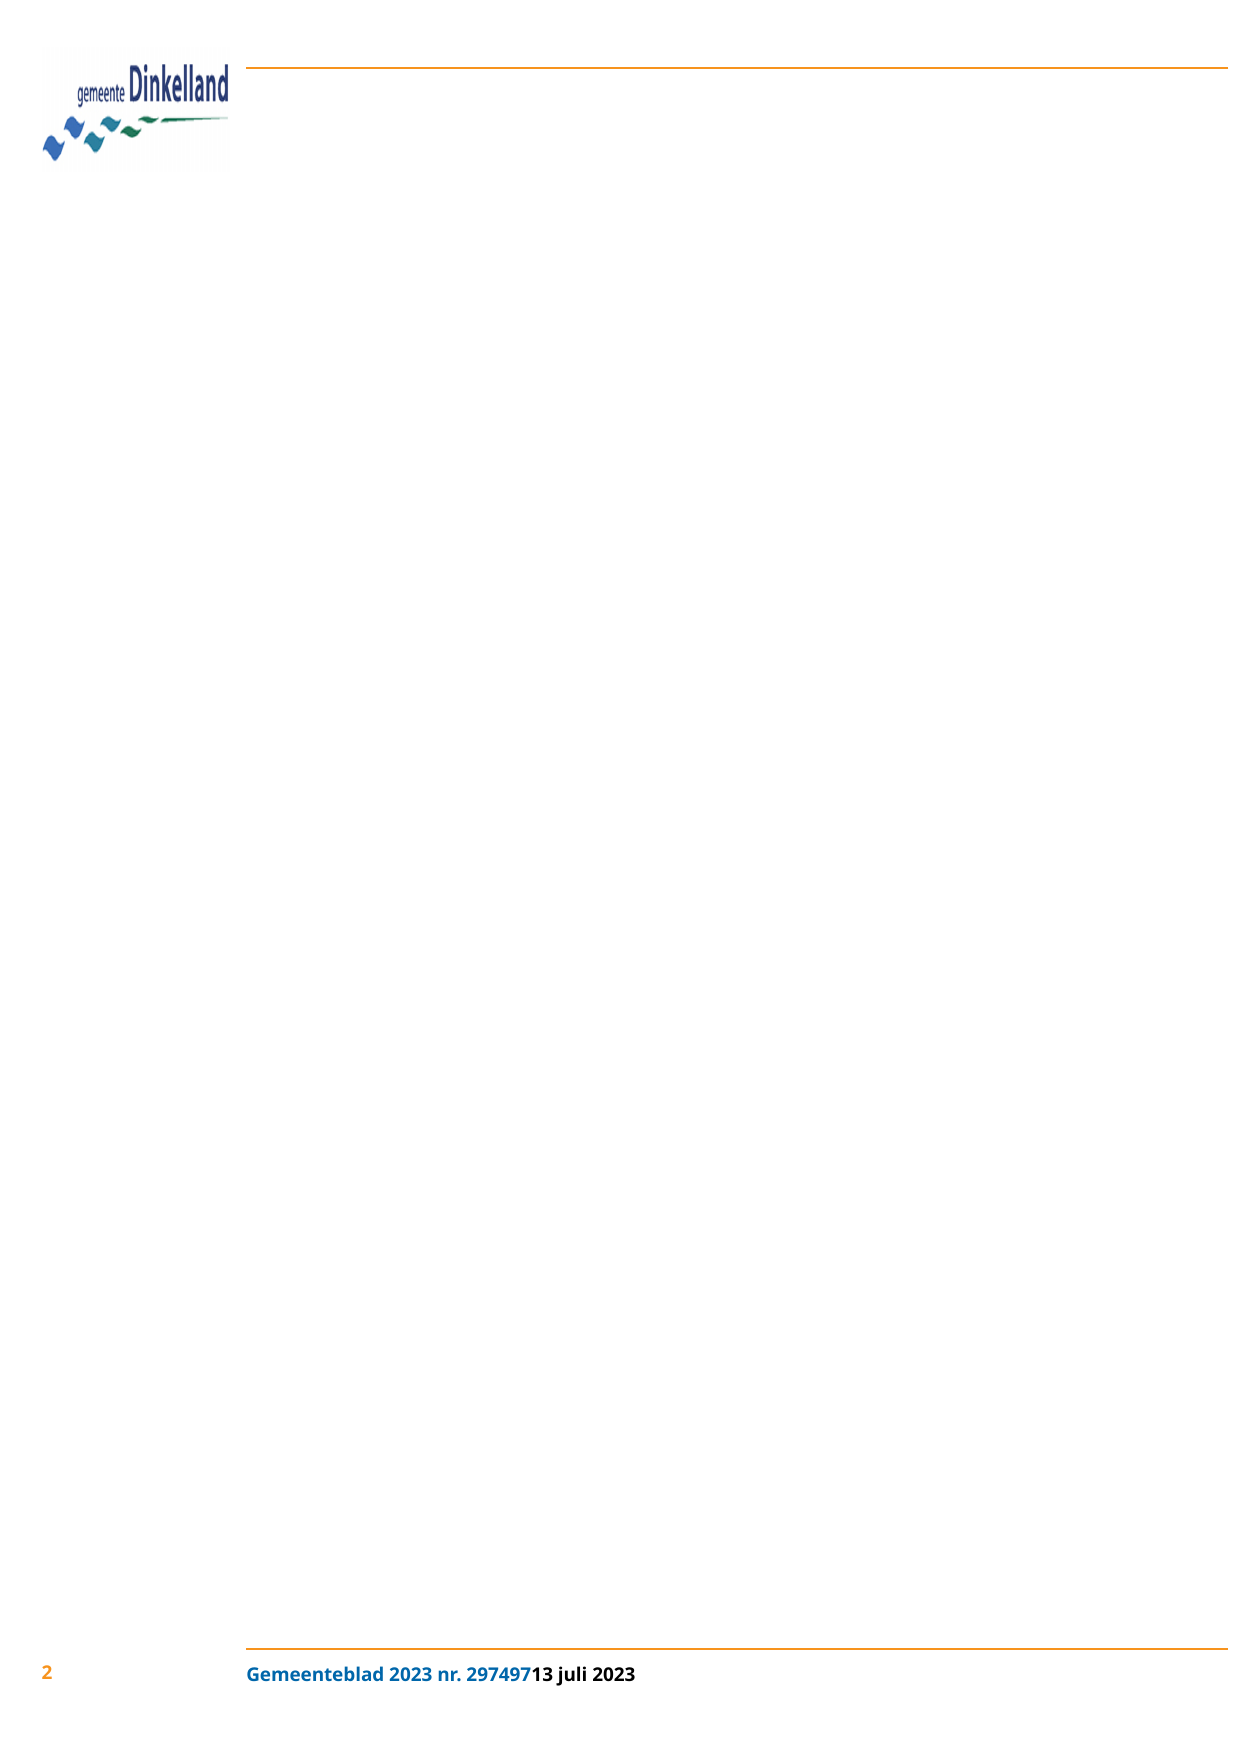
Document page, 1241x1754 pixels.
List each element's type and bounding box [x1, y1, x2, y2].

picture [41, 47, 231, 172]
